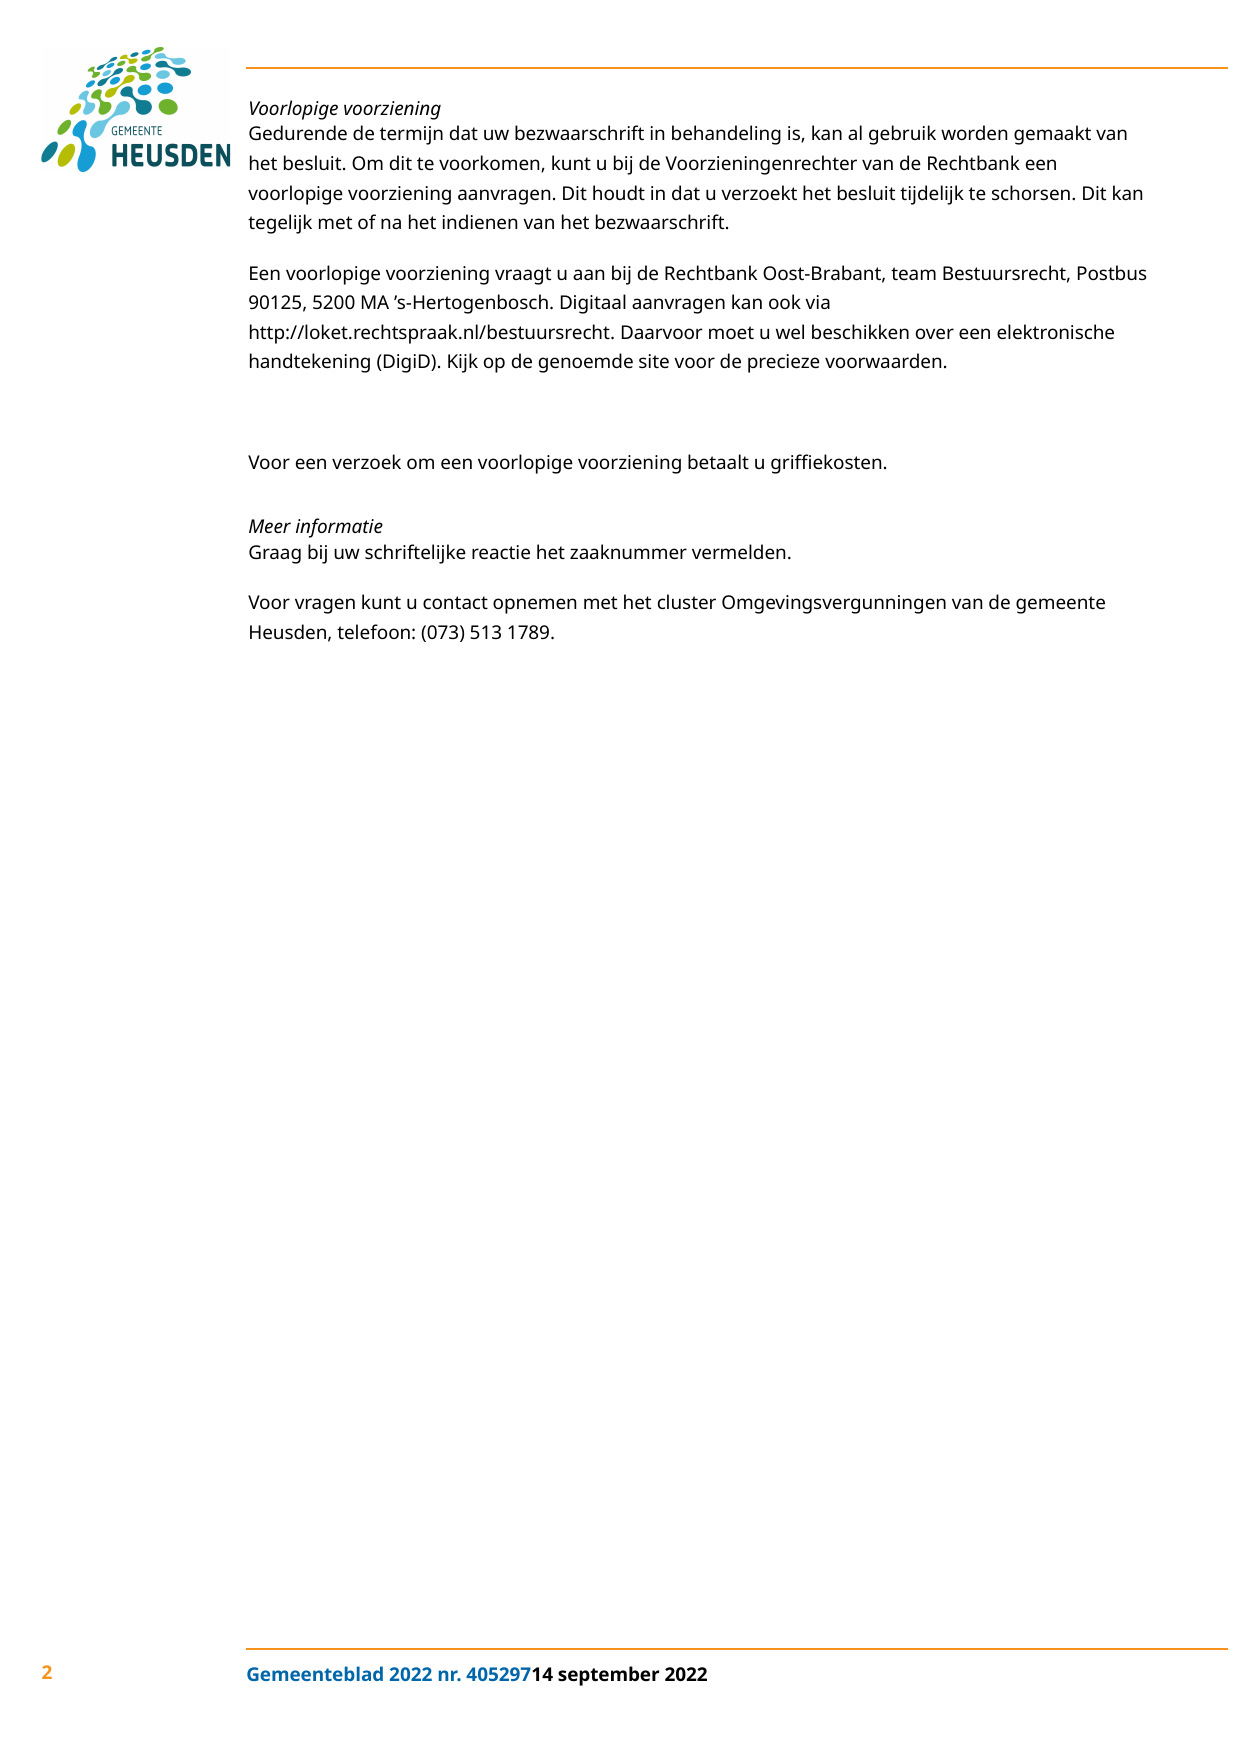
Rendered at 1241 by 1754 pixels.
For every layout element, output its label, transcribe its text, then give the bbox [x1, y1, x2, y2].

text Een voorlopige voorziening vraagt u aan bij de Rechtbank Oost-Brabant, team Bestuursrecht, Postbus 90125, 5200 MA ’s-Hertogenbosch. Digitaal aanvragen kan ook via http://loket.rechtspraak.nl/bestuursrecht. Daarvoor moet u wel beschikken over een elektronische handtekening (DigiD). Kijk op de genoemde site voor de precieze voorwaarden. [248, 260, 1152, 374]
picture [41, 47, 231, 172]
text Voor vragen kunt u contact opnemen met het cluster Omgevingsvergunningen van de gemeente Heusden, telefoon: (073) 513 1789. [248, 589, 1152, 645]
text Meer informatie [248, 513, 1152, 539]
text Voorlopige voorziening [248, 95, 1152, 121]
text Gedurende de termijn dat uw bezwaarschrift in behandeling is, kan al gebruik worden gemaakt van het besluit. Om dit te voorkomen, kunt u bij de Voorzieningenrechter van de Rechtbank een voorlopige voorziening aanvragen. Dit houdt in dat u verzoekt het besluit tijdelijk te schorsen. Dit kan tegelijk met of na het indienen van het bezwaarschrift. [248, 121, 1152, 235]
text Graag bij uw schriftelijke reactie het zaaknummer vermelden. [248, 539, 1152, 565]
text Voor een verzoek om een voorlopige voorziening betaalt u griffiekosten. [248, 449, 1152, 475]
